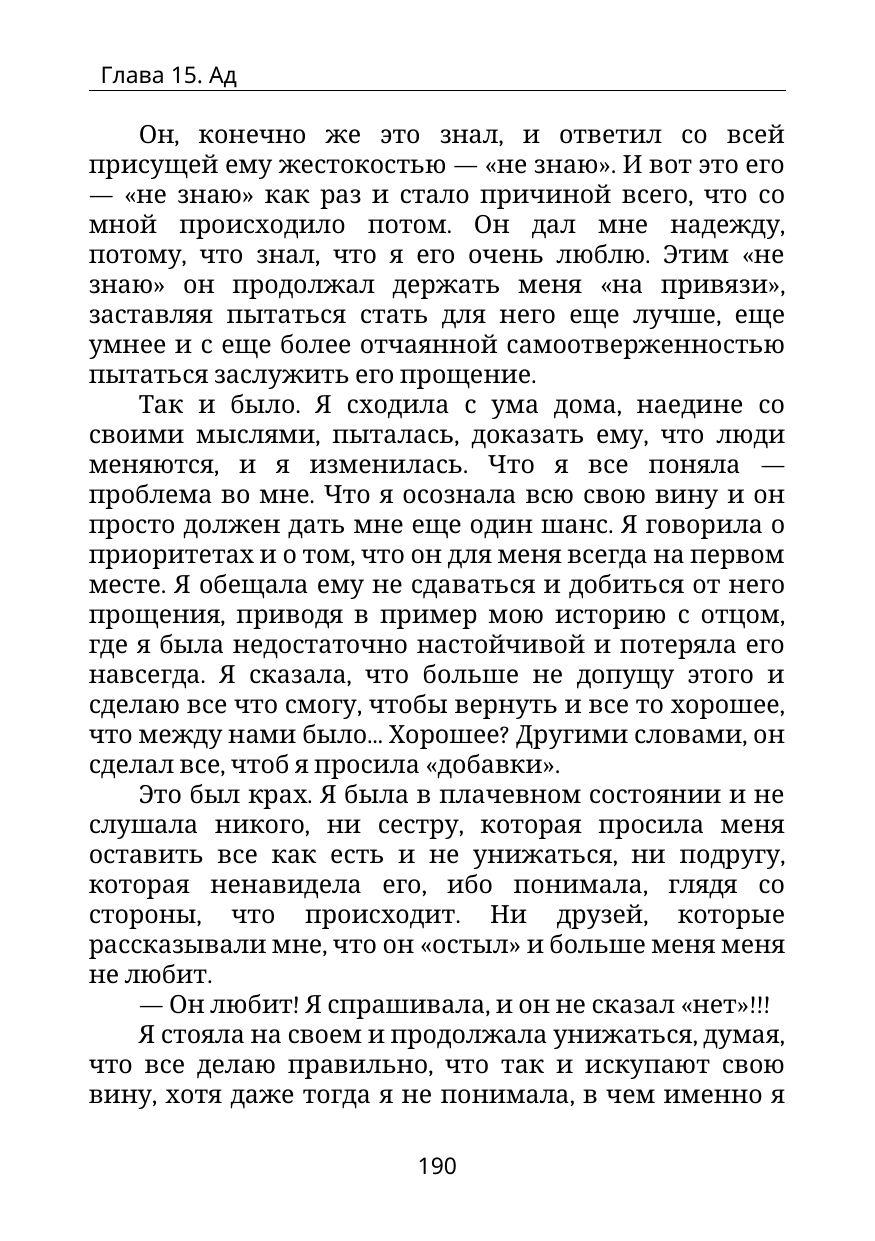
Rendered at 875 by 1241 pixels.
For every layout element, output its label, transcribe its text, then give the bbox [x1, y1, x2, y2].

text Это был крах. Я была в плачевном состоянии и не слушала никого, ни сестру, которая просила меня оставить все как есть и не унижаться, ни подругу, которая ненавидела его, ибо понимала, глядя со стороны, что происходит. Ни друзей, которые рассказывали мне, что он «остыл» и больше меня меня не любит. [88, 780, 786, 990]
text — Он любит! Я спрашивала, и он не сказал «нет»!!! [88, 990, 786, 1020]
text Я стояла на своем и продолжала унижаться, думая, что все делаю правильно, что так и искупают свою вину, хотя даже тогда я не понимала, в чем именно я [88, 1020, 786, 1110]
text Так и было. Я сходила с ума дома, наедине со своими мыслями, пыталась, доказать ему, что люди меняются, и я изменилась. Что я все поняла — проблема во мне. Что я осознала всю свою вину и он просто должен дать мне еще один шанс. Я говорила о приоритетах и о том, что он для меня всегда на первом месте. Я обещала ему не сдаваться и добиться от него прощения, приводя в пример мою историю с отцом, где я была недостаточно настойчивой и потеряла его навсегда. Я сказала, что больше не допущу этого и сделаю все что смогу, чтобы вернуть и все то хорошее, что между нами было... Хорошее? Другими словами, он сделал все, чтоб я просила «добавки». [88, 390, 786, 780]
text Он, конечно же это знал, и ответил со всей присущей ему жестокостью — «не знаю». И вот это его — «не знаю» как раз и стало причиной всего, что со мной происходило потом. Он дал мне надежду, потому, что знал, что я его очень люблю. Этим «не знаю» он продолжал держать меня «на привязи», заставляя пытаться стать для него еще лучше, еще умнее и с еще более отчаянной самоотверженностью пытаться заслужить его прощение. [88, 120, 786, 390]
